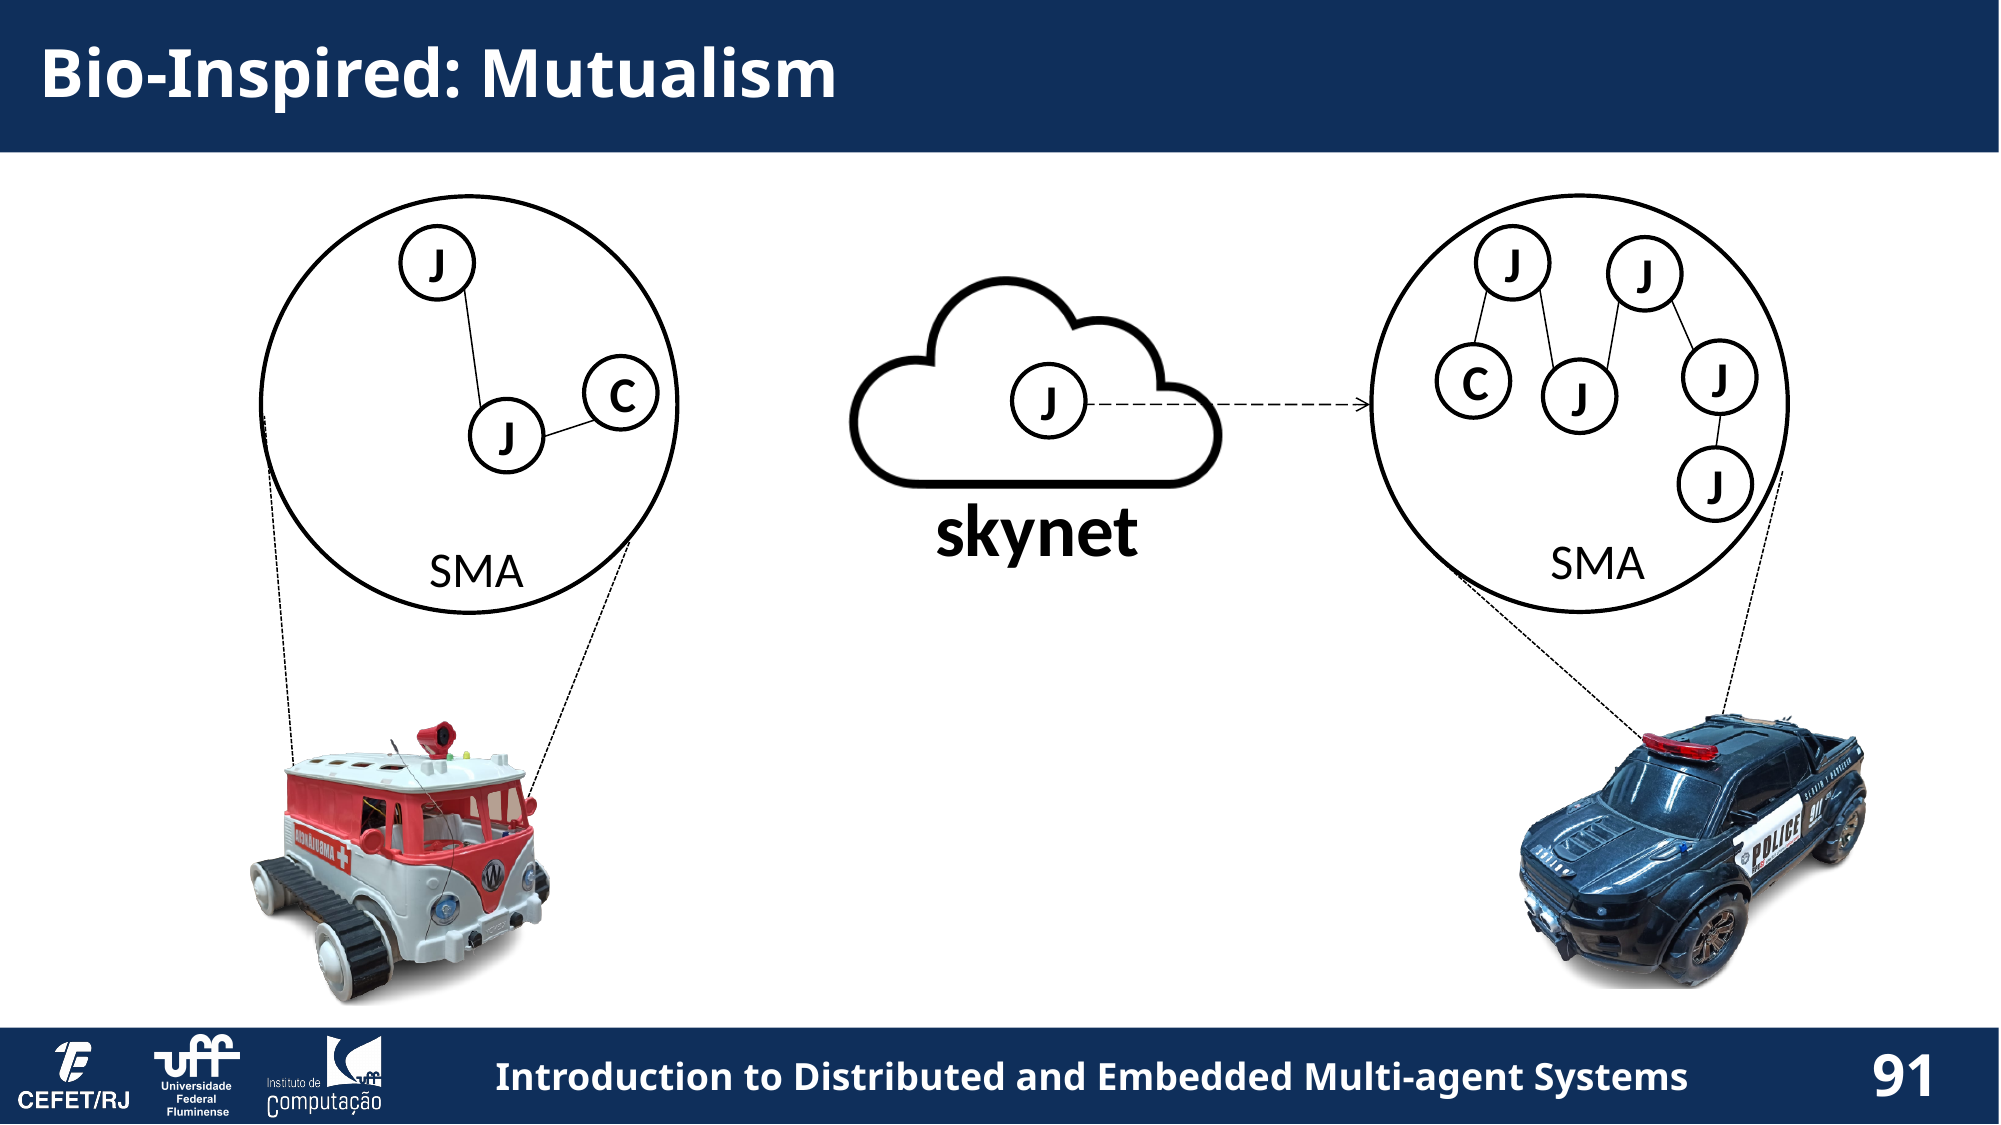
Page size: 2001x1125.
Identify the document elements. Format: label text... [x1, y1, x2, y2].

text_box C [1436, 344, 1511, 418]
text_box [260, 196, 678, 606]
text_box J [1542, 359, 1617, 433]
picture [245, 719, 555, 1006]
picture [18, 1021, 129, 1125]
text_box J [1012, 363, 1086, 438]
picture [1513, 711, 1872, 989]
picture [265, 1033, 383, 1118]
text_box J [1608, 237, 1682, 311]
picture [153, 1033, 241, 1121]
picture [824, 170, 1249, 595]
text_box Bio-Inspired: Mutualism [25, 23, 1999, 119]
text_box J [400, 226, 474, 300]
text_box SMA [414, 530, 539, 606]
text_box C [584, 355, 658, 430]
text_box J [469, 398, 544, 473]
text_box [416, 606, 522, 613]
text_box [1371, 195, 1788, 612]
text_box J [1678, 447, 1753, 521]
text_box J [1683, 340, 1757, 414]
text_box SMA [1535, 522, 1660, 598]
text_box J [1475, 226, 1550, 300]
